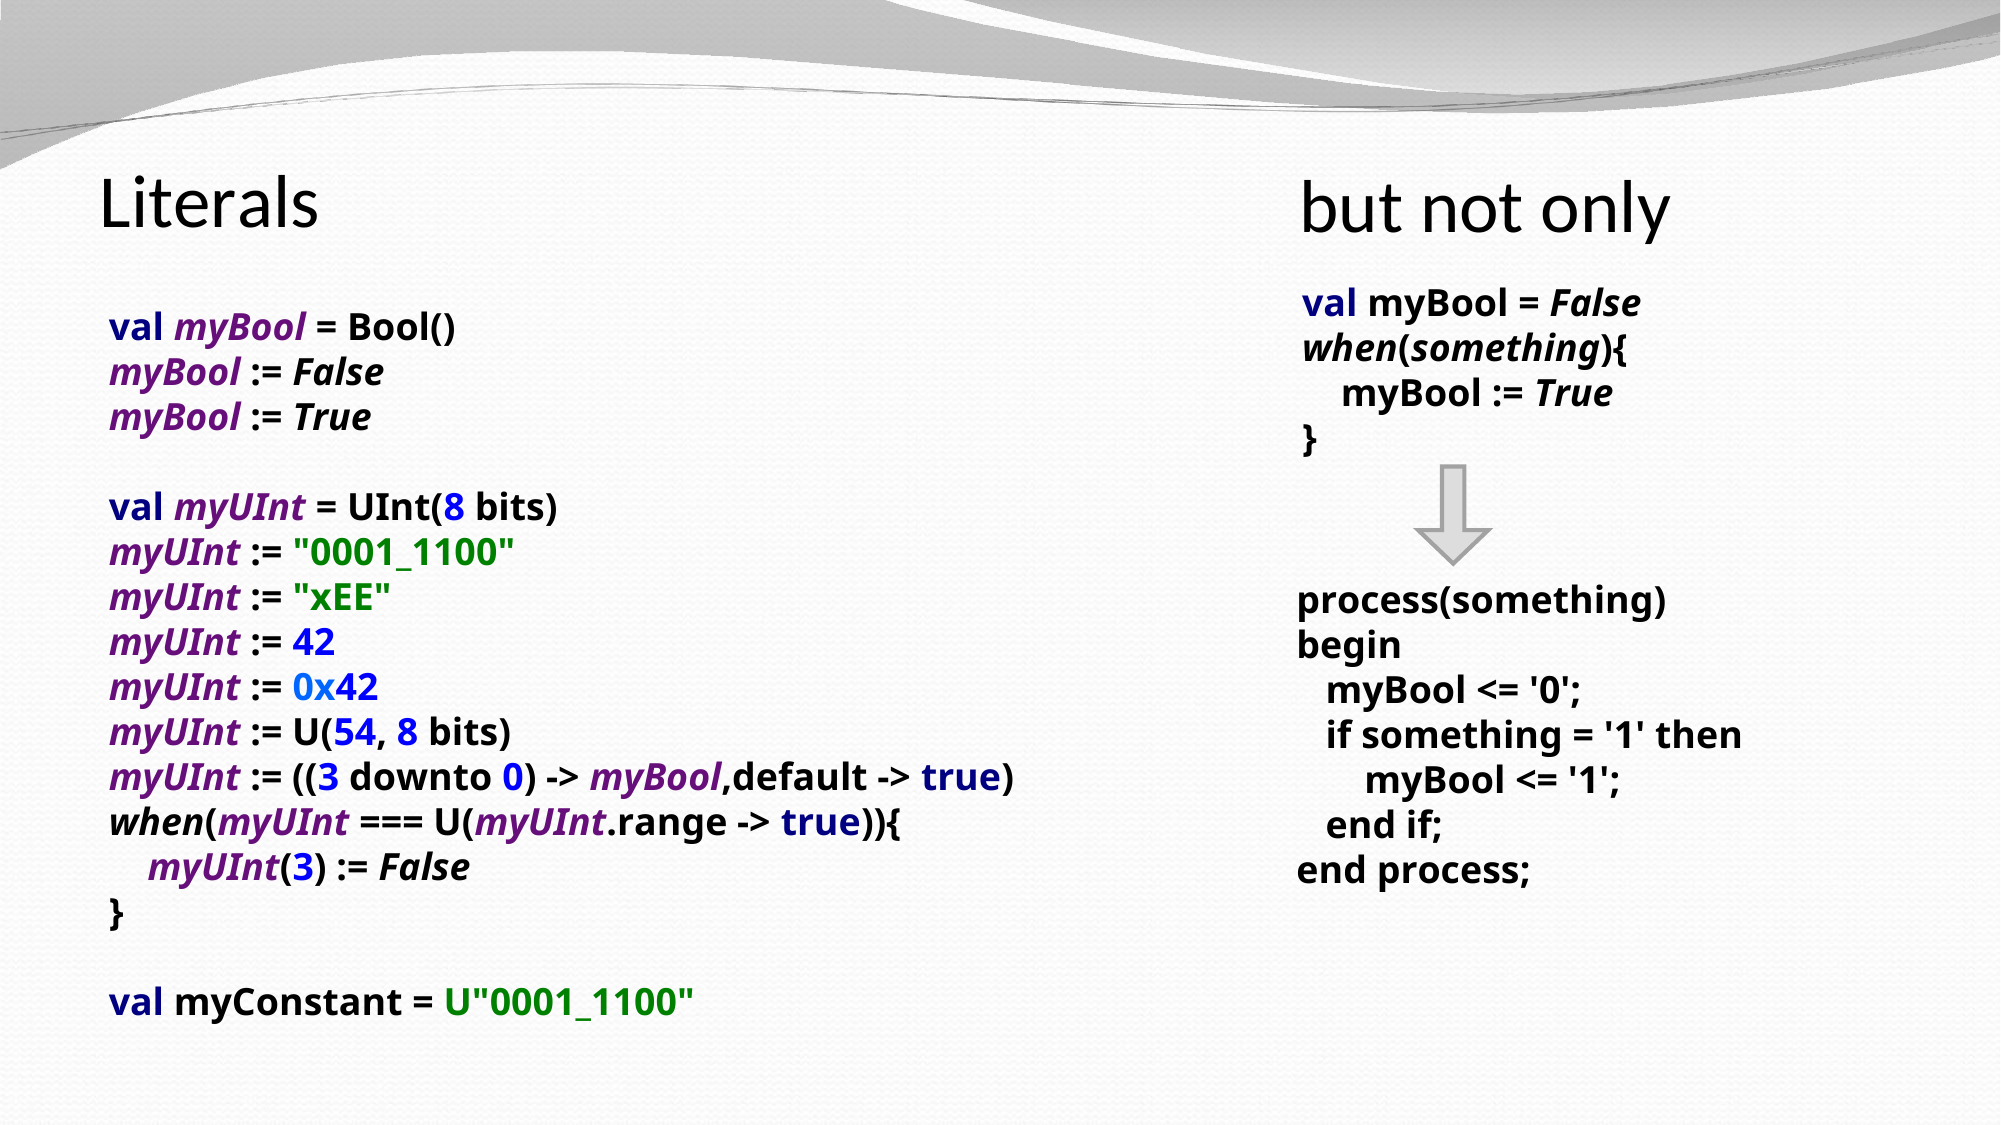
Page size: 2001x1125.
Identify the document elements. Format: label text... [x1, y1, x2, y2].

title Literals [100, 54, 1985, 243]
text_box val myBool = Bool() myBool := False myBool := True val myUInt = UInt(8 bits) myUInt := "0001_1100" myUInt := "xEE" myUInt := 42 myUInt := 0x42 myUInt := U(54, 8 bits) myUInt := ((3 downto 0) -> myBool,default -> true) when(myUInt === U(myUInt.range -> true)){ myUInt(3) := False } val myConstant = U"0001_1100" [94, 295, 1087, 1076]
picture [0, 0, 2001, 1125]
text_box [1418, 466, 1489, 564]
text_box process(something) begin myBool <= '0'; if something = '1' then myBool <= '1'; end if; end process; [1281, 568, 1867, 922]
title but not only [1299, 60, 2001, 248]
text_box val myBool = False when(something){ myBool := True } [1287, 271, 1784, 568]
